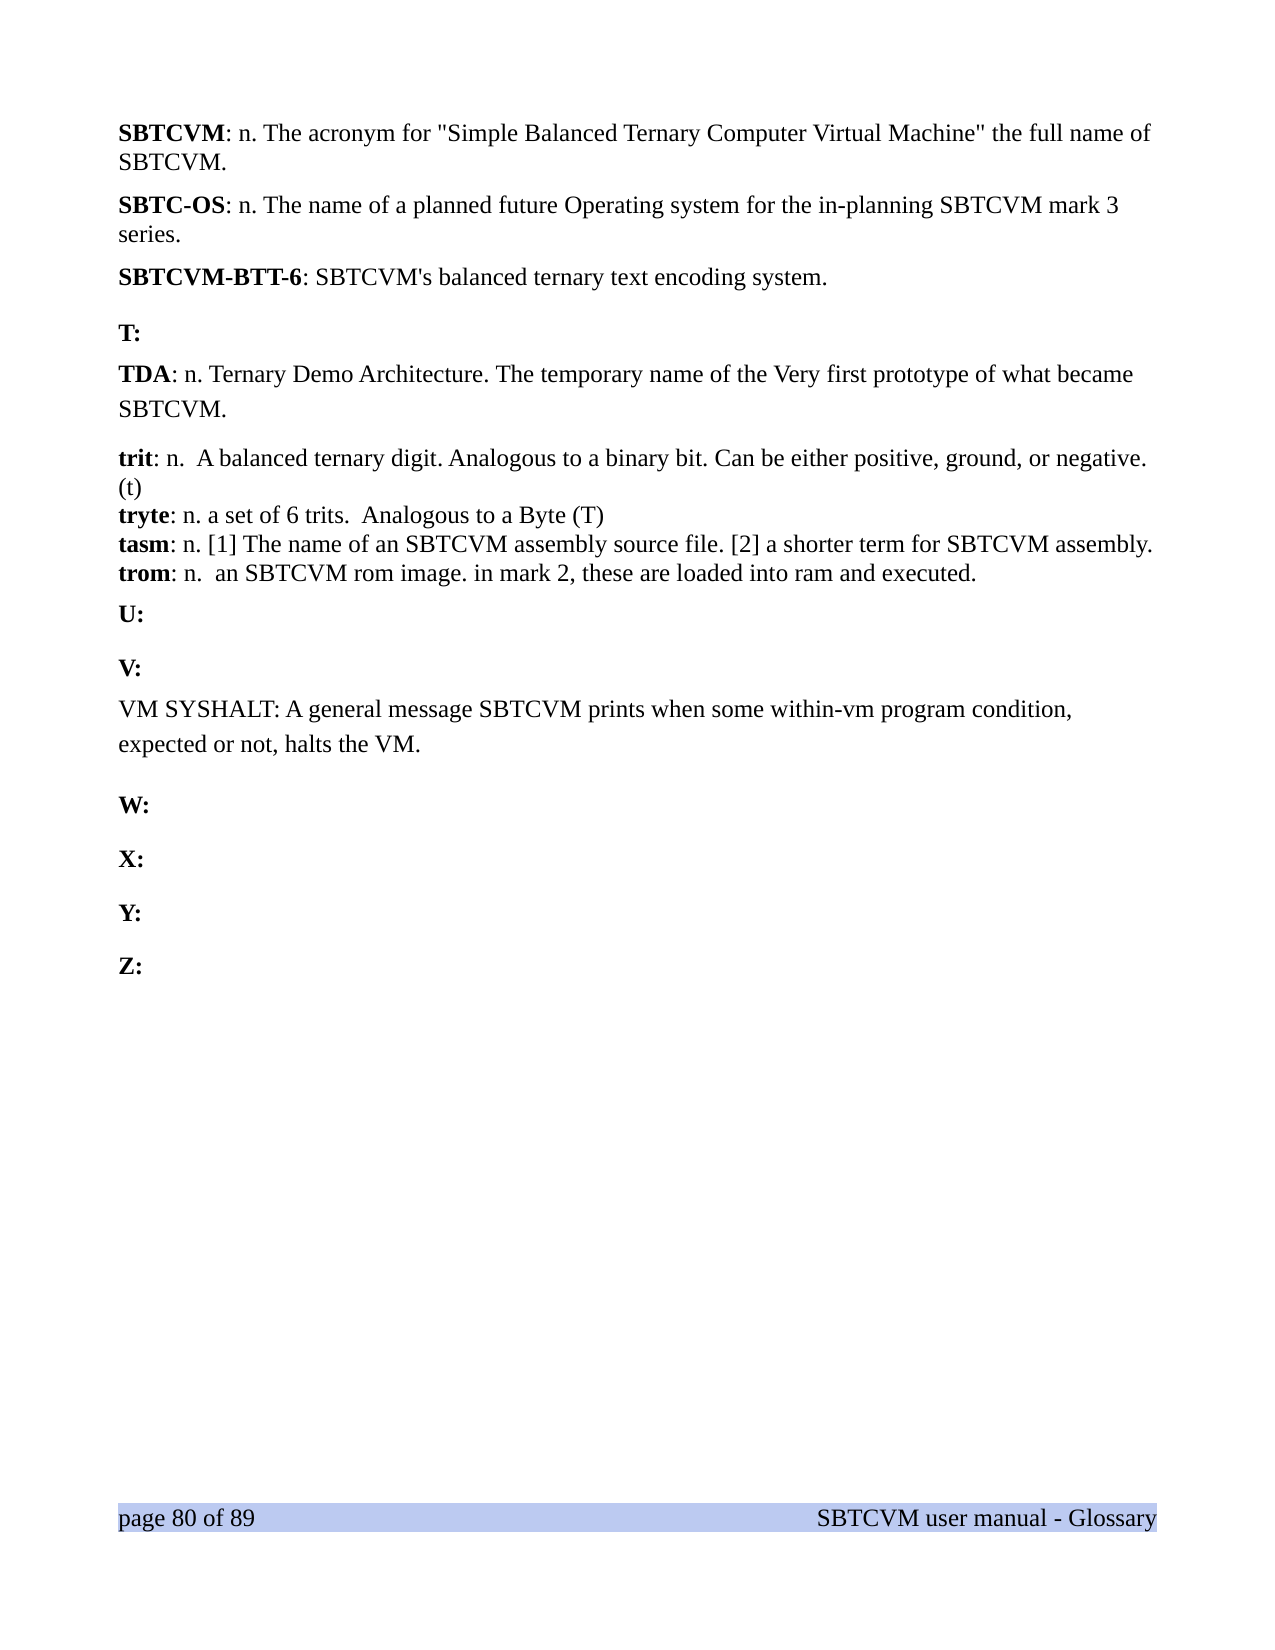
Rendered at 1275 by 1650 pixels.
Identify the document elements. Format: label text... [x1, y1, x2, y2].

subtitle Y: [118, 898, 1157, 926]
subtitle U: [118, 599, 1157, 628]
subtitle T: [118, 318, 1157, 347]
text TDA: n. Ternary Demo Architecture. The temporary name of the Very first prototype of what became SBTCVM. [118, 359, 1157, 423]
subtitle V: [118, 653, 1157, 682]
subtitle X: [118, 844, 1157, 873]
text SBTC-OS: n. The name of a planned future Operating system for the in-planning SBTCVM mark 3 series. [118, 190, 1157, 248]
text tryte: n. a set of 6 trits. Analogous to a Byte (T) [118, 500, 1157, 529]
subtitle Z: [118, 951, 1157, 980]
text SBTCVM: n. The acronym for "Simple Balanced Ternary Computer Virtual Machine" the full name of SBTCVM. [118, 118, 1157, 176]
text SBTCVM-BTT-6: SBTCVM's balanced ternary text encoding system. [118, 262, 1157, 291]
text tasm: n. [1] The name of an SBTCVM assembly source file. [2] a shorter term for SBTCVM assembly. [118, 529, 1157, 558]
text VM SYSHALT: A general message SBTCVM prints when some within-vm program condition, expected or not, halts the VM. [118, 694, 1157, 757]
text trit: n. A balanced ternary digit. Analogous to a binary bit. Can be either positive, ground, or negative. (t) [118, 443, 1157, 500]
subtitle W: [118, 790, 1157, 819]
text trom: n. an SBTCVM rom image. in mark 2, these are loaded into ram and executed. [118, 558, 1157, 587]
